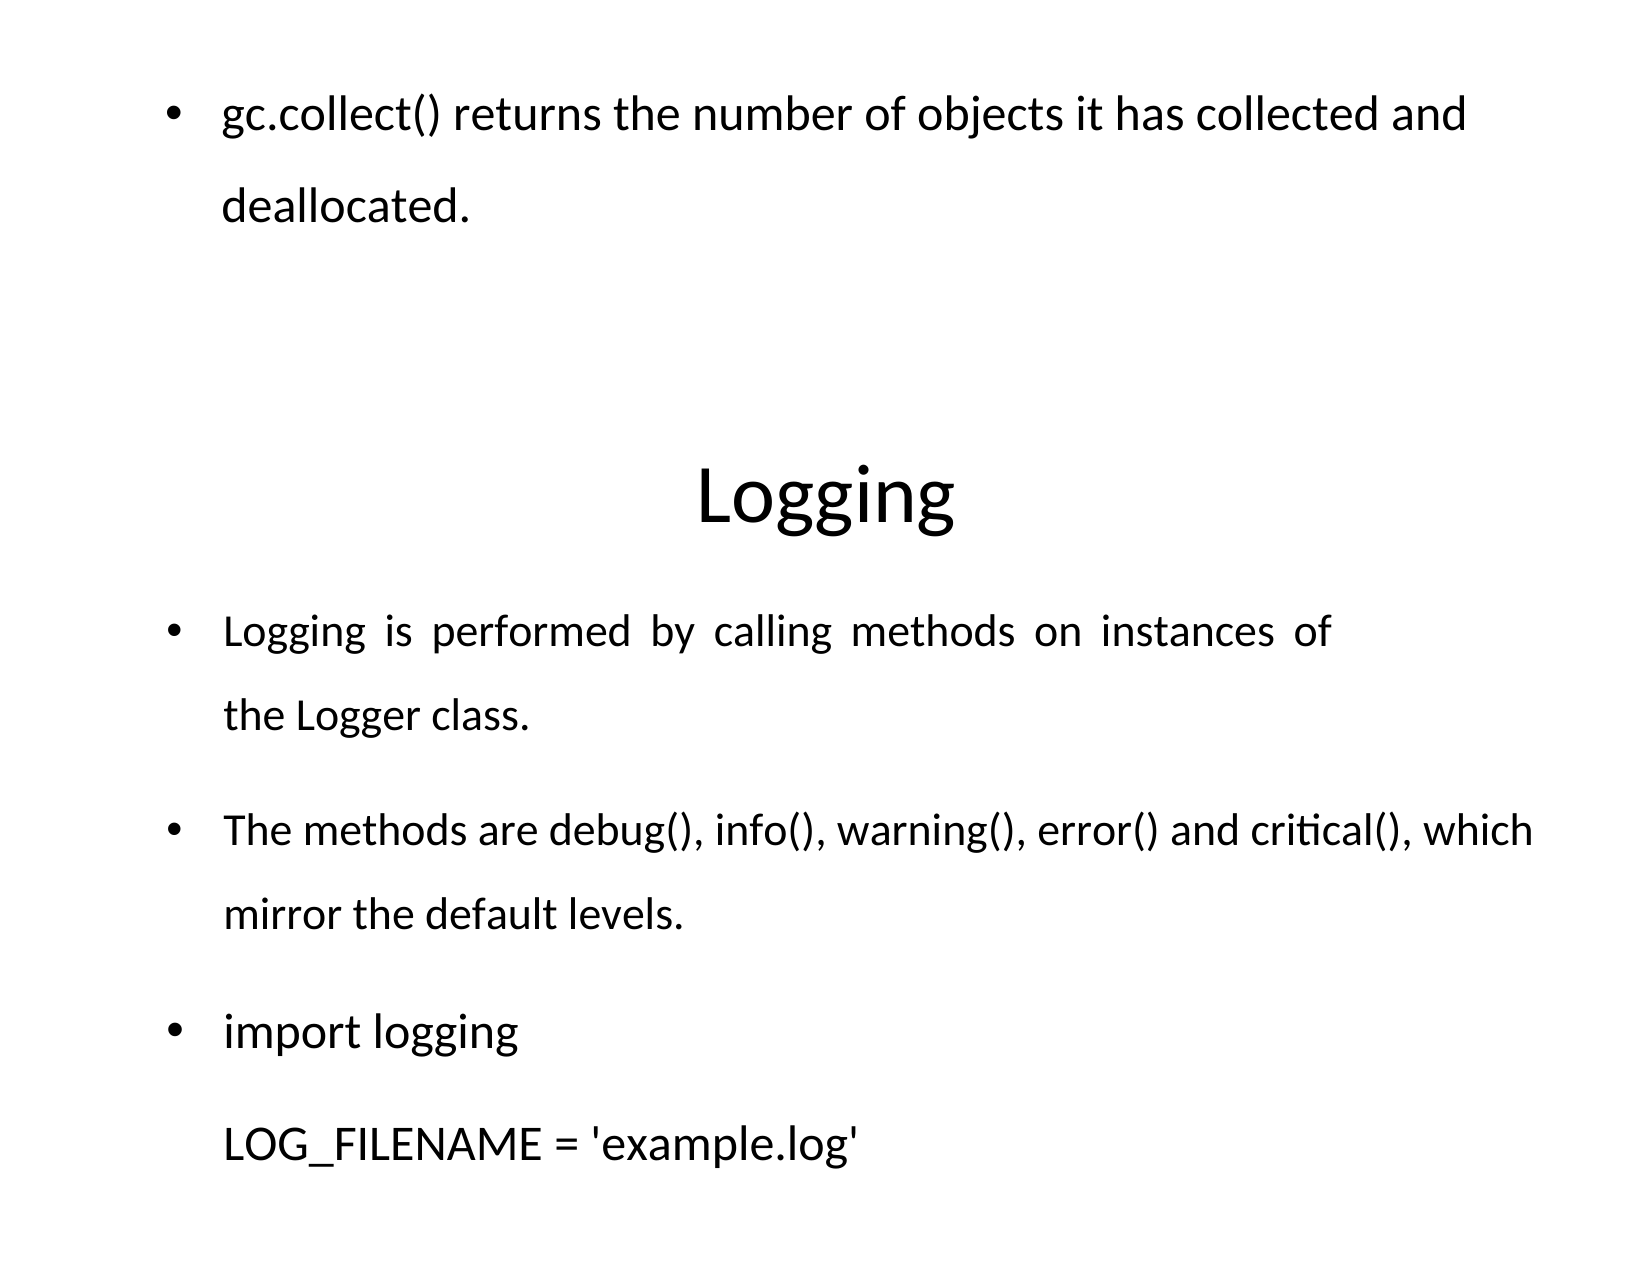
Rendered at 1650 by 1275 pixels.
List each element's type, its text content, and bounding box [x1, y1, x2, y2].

table_header [75, 419, 223, 579]
table_cell • [75, 59, 221, 356]
table_cell gc.collect() returns the number of objects it has collected and deallocated. [221, 59, 1575, 356]
table_cell • [75, 778, 223, 977]
table_header Logging [223, 419, 1575, 579]
table_cell • [75, 977, 223, 1231]
table_cell The methods are debug(), info(), warning(), error() and critical(), which mirror the default levels. [223, 778, 1575, 977]
table_cell • [75, 580, 223, 778]
table_cell Logging is performed by calling methods on instances of the Logger class. [223, 580, 1575, 778]
table_cell import logging LOG_FILENAME = 'example.log' [223, 977, 1575, 1231]
